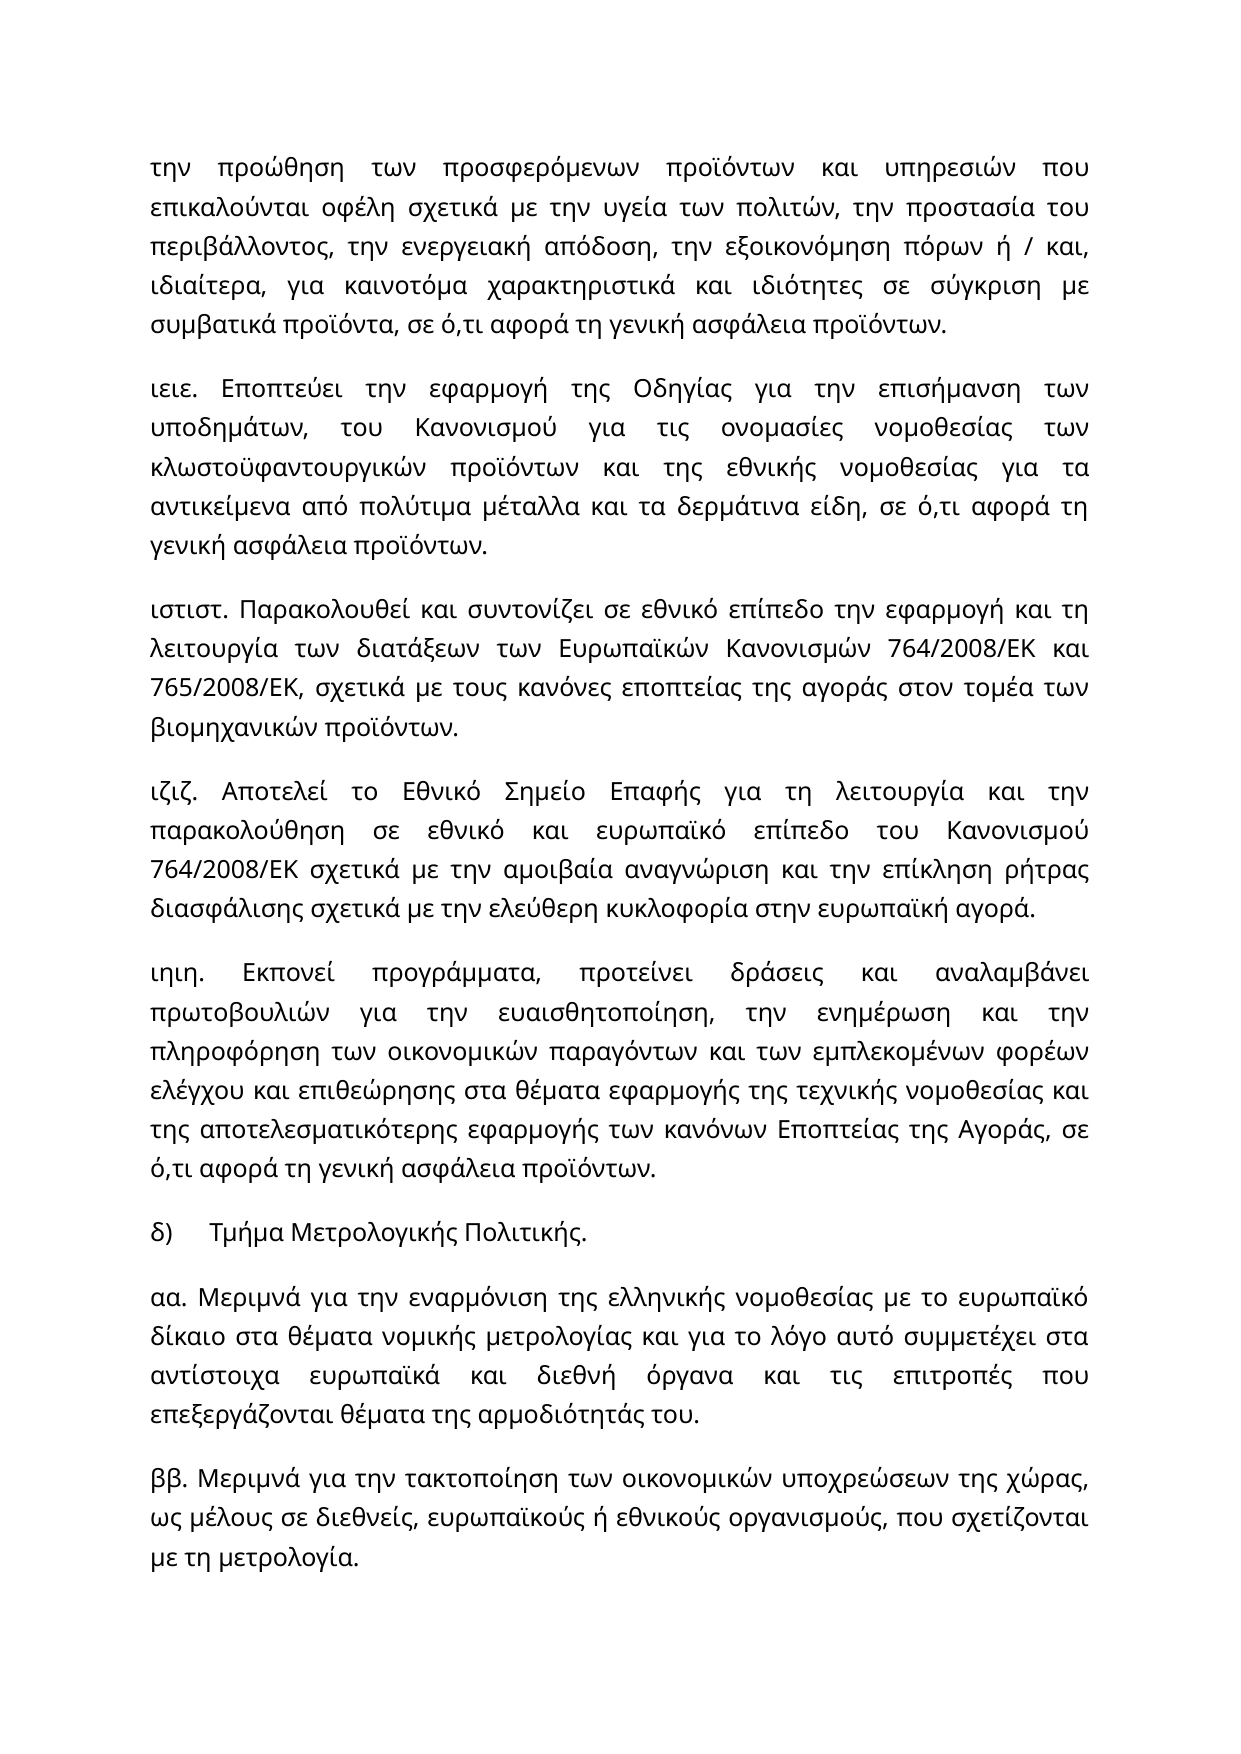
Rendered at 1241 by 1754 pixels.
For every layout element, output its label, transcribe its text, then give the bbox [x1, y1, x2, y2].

text ββ. Μεριμνά για την τακτοποίηση των οικονομικών υποχρεώσεων της χώρας, ως μέλους σε διεθνείς, ευρωπαϊκούς ή εθνικούς οργανισμούς, που σχετίζονται με τη μετρολογία. [150, 1461, 1090, 1573]
text την προώθηση των προσφερόμενων προϊόντων και υπηρεσιών που επικαλούνται οφέλη σχετικά με την υγεία των πολιτών, την προστασία του περιβάλλοντος, την ενεργειακή απόδοση, την εξοικονόμηση πόρων ή / και, ιδιαίτερα, για καινοτόμα χαρακτηριστικά και ιδιότητες σε σύγκριση με συμβατικά προϊόντα, σε ό,τι αφορά τη γενική ασφάλεια προϊόντων. [150, 150, 1090, 341]
text ιστιστ. Παρακολουθεί και συντονίζει σε εθνικό επίπεδο την εφαρμογή και τη λειτουργία των διατάξεων των Ευρωπαϊκών Κανονισμών 764/2008/ΕΚ και 765/2008/ΕΚ, σχετικά με τους κανόνες εποπτείας της αγοράς στον τομέα των βιομηχανικών προϊόντων. [150, 592, 1090, 743]
text ιειε. Εποπτεύει την εφαρμογή της Οδηγίας για την επισήμανση των υποδημάτων, του Κανονισμού για τις ονομασίες νομοθεσίας των κλωστοϋφαντουργικών προϊόντων και της εθνικής νομοθεσίας για τα αντικείμενα από πολύτιμα μέταλλα και τα δερμάτινα είδη, σε ό,τι αφορά τη γενική ασφάλεια προϊόντων. [150, 371, 1090, 562]
text ιηιη. Εκπονεί προγράμματα, προτείνει δράσεις και αναλαμβάνει πρωτοβουλιών για την ευαισθητοποίηση, την ενημέρωση και την πληροφόρηση των οικονομικών παραγόντων και των εμπλεκομένων φορέων ελέγχου και επιθεώρησης στα θέματα εφαρμογής της τεχνικής νομοθεσίας και της αποτελεσματικότερης εφαρμογής των κανόνων Εποπτείας της Αγοράς, σε ό,τι αφορά τη γενική ασφάλεια προϊόντων. [150, 955, 1090, 1185]
text ιζιζ. Αποτελεί το Εθνικό Σημείο Επαφής για τη λειτουργία και την παρακολούθηση σε εθνικό και ευρωπαϊκό επίπεδο του Κανονισμού 764/2008/ΕΚ σχετικά με την αμοιβαία αναγνώριση και την επίκληση ρήτρας διασφάλισης σχετικά με την ελεύθερη κυκλοφορία στην ευρωπαϊκή αγορά. [150, 773, 1090, 925]
text αα. Μεριμνά για την εναρμόνιση της ελληνικής νομοθεσίας με το ευρωπαϊκό δίκαιο στα θέματα νομικής μετρολογίας και για το λόγο αυτό συμμετέχει στα αντίστοιχα ευρωπαϊκά και διεθνή όργανα και τις επιτροπές που επεξεργάζονται θέματα της αρμοδιότητάς του. [150, 1279, 1090, 1431]
list δ) Τμήμα Μετρολογικής Πολιτικής. [150, 1215, 1090, 1249]
